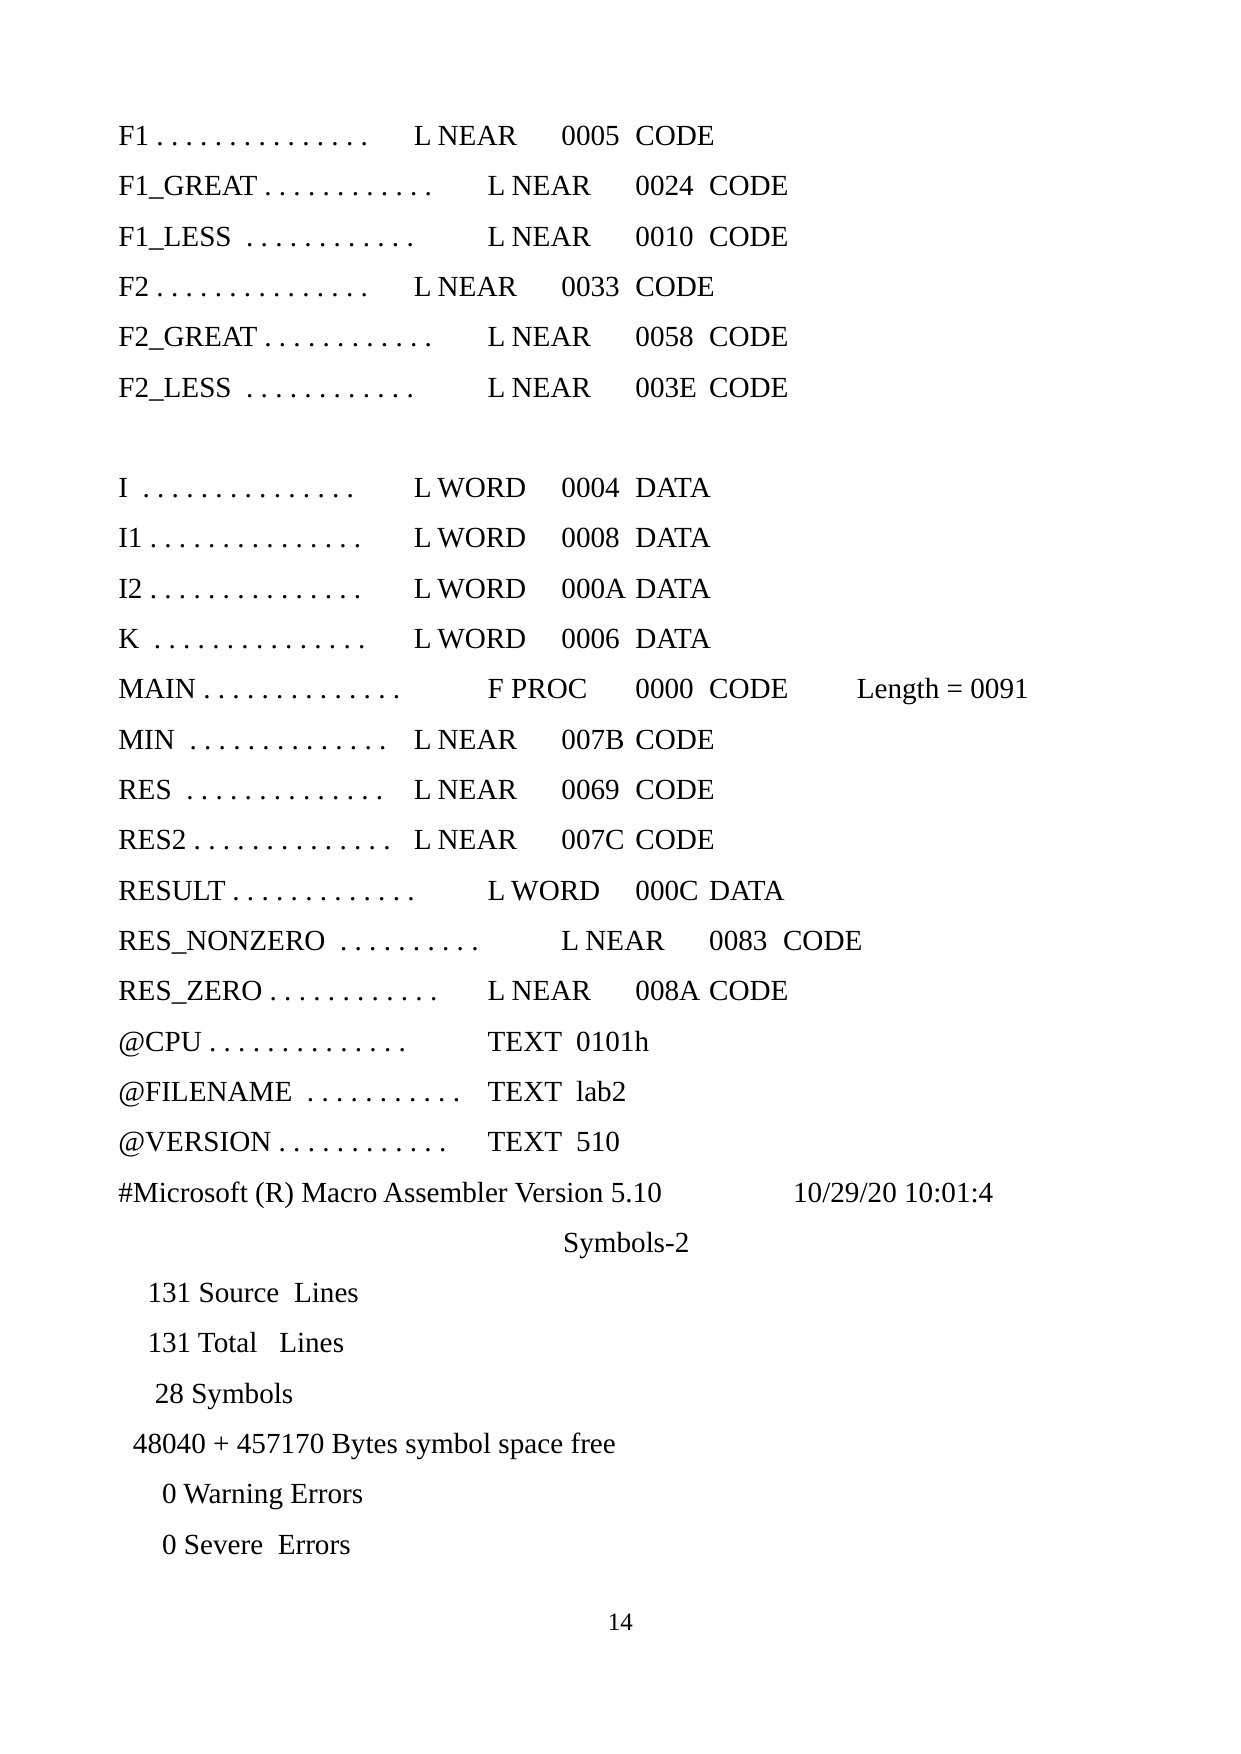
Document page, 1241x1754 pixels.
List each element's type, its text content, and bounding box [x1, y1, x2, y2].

text RESULT . . . . . . . . . . . . . L WORD 000C DATA [118, 873, 1122, 906]
text @FILENAME . . . . . . . . . . . TEXT lab2 [118, 1074, 1122, 1108]
text I1 . . . . . . . . . . . . . . . L WORD 0008 DATA [118, 521, 1122, 554]
text F2_GREAT . . . . . . . . . . . . L NEAR 0058 CODE [118, 319, 1122, 353]
text MAIN . . . . . . . . . . . . . . F PROC 0000 CODE Length = 0091 [118, 672, 1122, 705]
text 48040 + 457170 Bytes symbol space free [118, 1426, 1122, 1460]
text 131 Total Lines [118, 1326, 1122, 1359]
text F1_LESS . . . . . . . . . . . . L NEAR 0010 CODE [118, 219, 1122, 252]
text RES . . . . . . . . . . . . . . L NEAR 0069 CODE [118, 772, 1122, 806]
text 0 Severe Errors [118, 1527, 1122, 1560]
text I . . . . . . . . . . . . . . . L WORD 0004 DATA [118, 470, 1122, 504]
text RES_NONZERO . . . . . . . . . . L NEAR 0083 CODE [118, 923, 1122, 957]
text #Microsoft (R) Macro Assembler Version 5.10 10/29/20 10:01:4 [118, 1175, 1122, 1208]
text MIN . . . . . . . . . . . . . . L NEAR 007B CODE [118, 722, 1122, 755]
text F1_GREAT . . . . . . . . . . . . L NEAR 0024 CODE [118, 168, 1122, 202]
text F2_LESS . . . . . . . . . . . . L NEAR 003E CODE [118, 370, 1122, 403]
text 0 Warning Errors [118, 1477, 1122, 1510]
text F2 . . . . . . . . . . . . . . . L NEAR 0033 CODE [118, 269, 1122, 303]
text 28 Symbols [118, 1376, 1122, 1409]
text Symbols-2 [118, 1225, 1122, 1258]
text @VERSION . . . . . . . . . . . . TEXT 510 [118, 1124, 1122, 1158]
text F1 . . . . . . . . . . . . . . . L NEAR 0005 CODE [118, 118, 1122, 152]
text @CPU . . . . . . . . . . . . . . TEXT 0101h [118, 1024, 1122, 1057]
text 131 Source Lines [118, 1275, 1122, 1309]
text RES2 . . . . . . . . . . . . . . L NEAR 007C CODE [118, 822, 1122, 856]
text RES_ZERO . . . . . . . . . . . . L NEAR 008A CODE [118, 973, 1122, 1007]
text K . . . . . . . . . . . . . . . L WORD 0006 DATA [118, 621, 1122, 655]
text I2 . . . . . . . . . . . . . . . L WORD 000A DATA [118, 571, 1122, 604]
